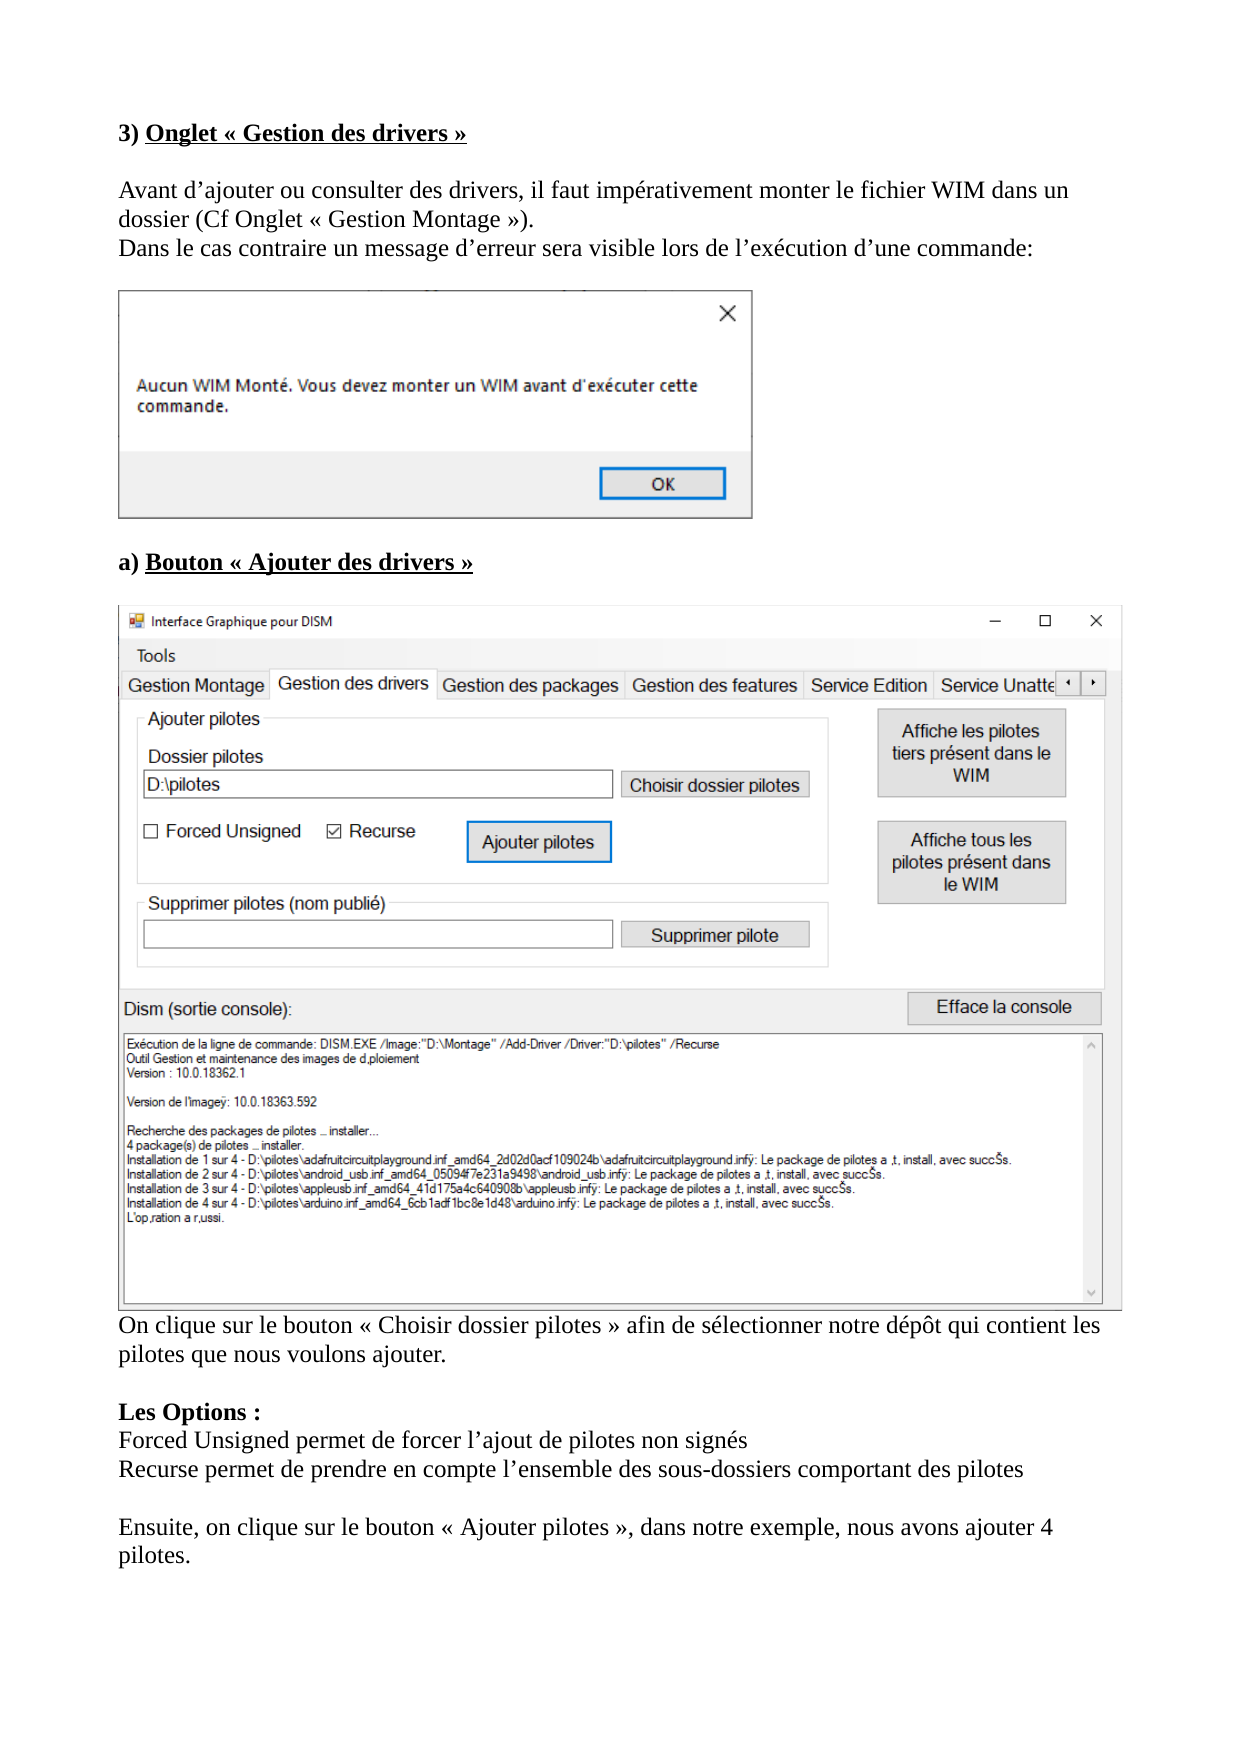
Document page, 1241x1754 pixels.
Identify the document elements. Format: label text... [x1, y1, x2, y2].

text Ensuite, on clique sur le bouton « Ajouter pilotes », dans notre exemple, nous avons ajouter 4 pilotes. [118, 1512, 1122, 1569]
text Les Options : [118, 1397, 1122, 1425]
text Dans le cas contraire un message d’erreur sera visible lors de l’exécution d’une commande: [118, 233, 1122, 262]
text 3) Onglet « Gestion des drivers » [118, 118, 1122, 147]
picture [118, 290, 753, 519]
picture [118, 605, 1123, 1311]
text a) Bouton « Ajouter des drivers » [118, 547, 1122, 576]
text Recurse permet de prendre en compte l’ensemble des sous-dossiers comportant des pilotes [118, 1454, 1122, 1483]
text On clique sur le bouton « Choisir dossier pilotes » afin de sélectionner notre dépôt qui contient les pilotes que nous voulons ajouter. [118, 1311, 1122, 1368]
text Avant d’ajouter ou consulter des drivers, il faut impérativement monter le fichier WIM dans un dossier (Cf Onglet « Gestion Montage »). [118, 176, 1122, 233]
text Forced Unsigned permet de forcer l’ajout de pilotes non signés [118, 1425, 1122, 1454]
